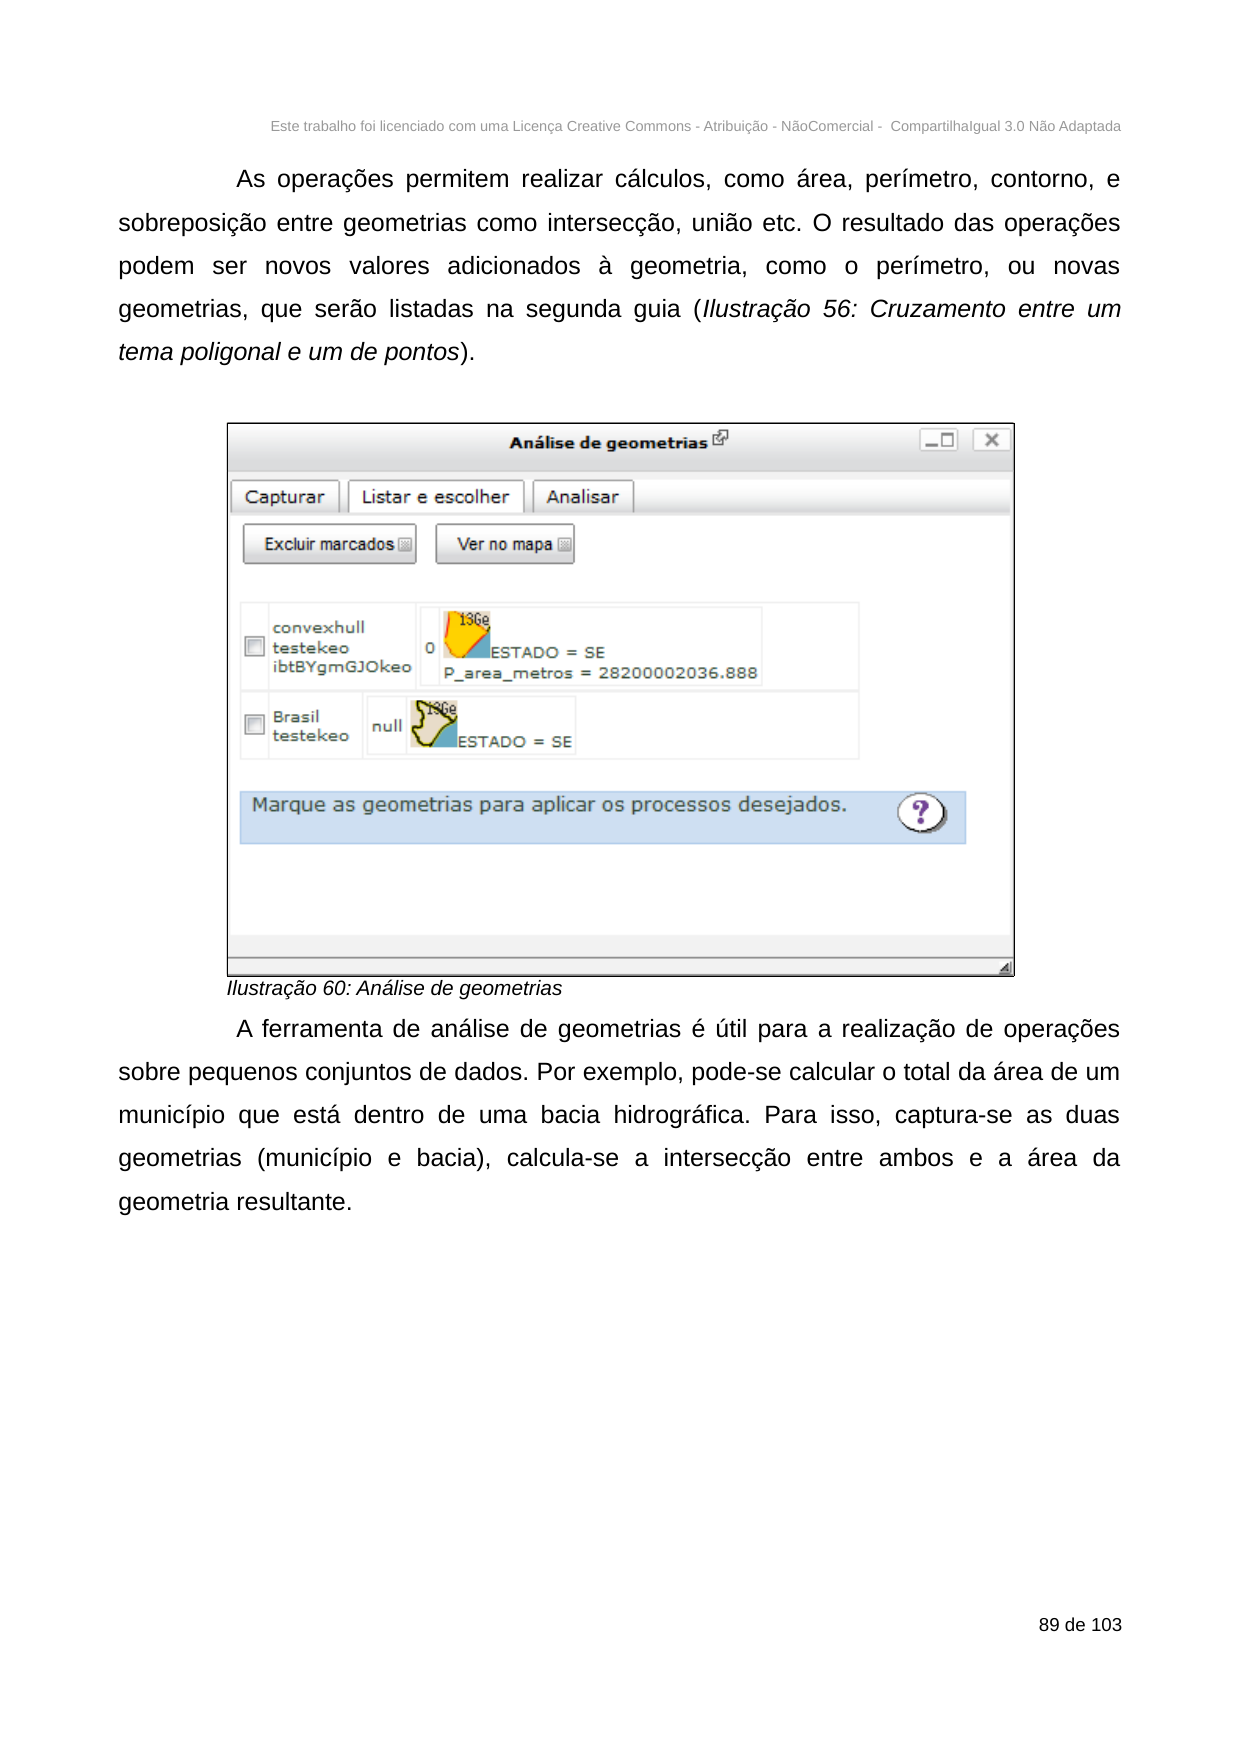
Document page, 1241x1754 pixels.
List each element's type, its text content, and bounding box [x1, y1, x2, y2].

text A ferramenta de análise de geometrias é útil para a realização de operações sobre pequenos conjuntos de dados. Por exemplo, pode-se calcular o total da área de um município que está dentro de uma bacia hidrográfica. Para isso, captura-se as duas geometrias (município e bacia), calcula-se a intersecção entre ambos e a área da geometria resultante. [118, 410, 1122, 1215]
text As operações permitem realizar cálculos, como área, perímetro, contorno, e sobreposição entre geometrias como intersecção, união etc. O resultado das operações podem ser novos valores adicionados à geometria, como o perímetro, ou novas geometrias, que serão listadas na segunda guia (Ilustração 56: Cruzamento entre um tema poligonal e um de pontos). [118, 164, 1122, 366]
text Ilustração 60: Análise de geometrias [226, 976, 1014, 1000]
picture [228, 424, 1014, 976]
